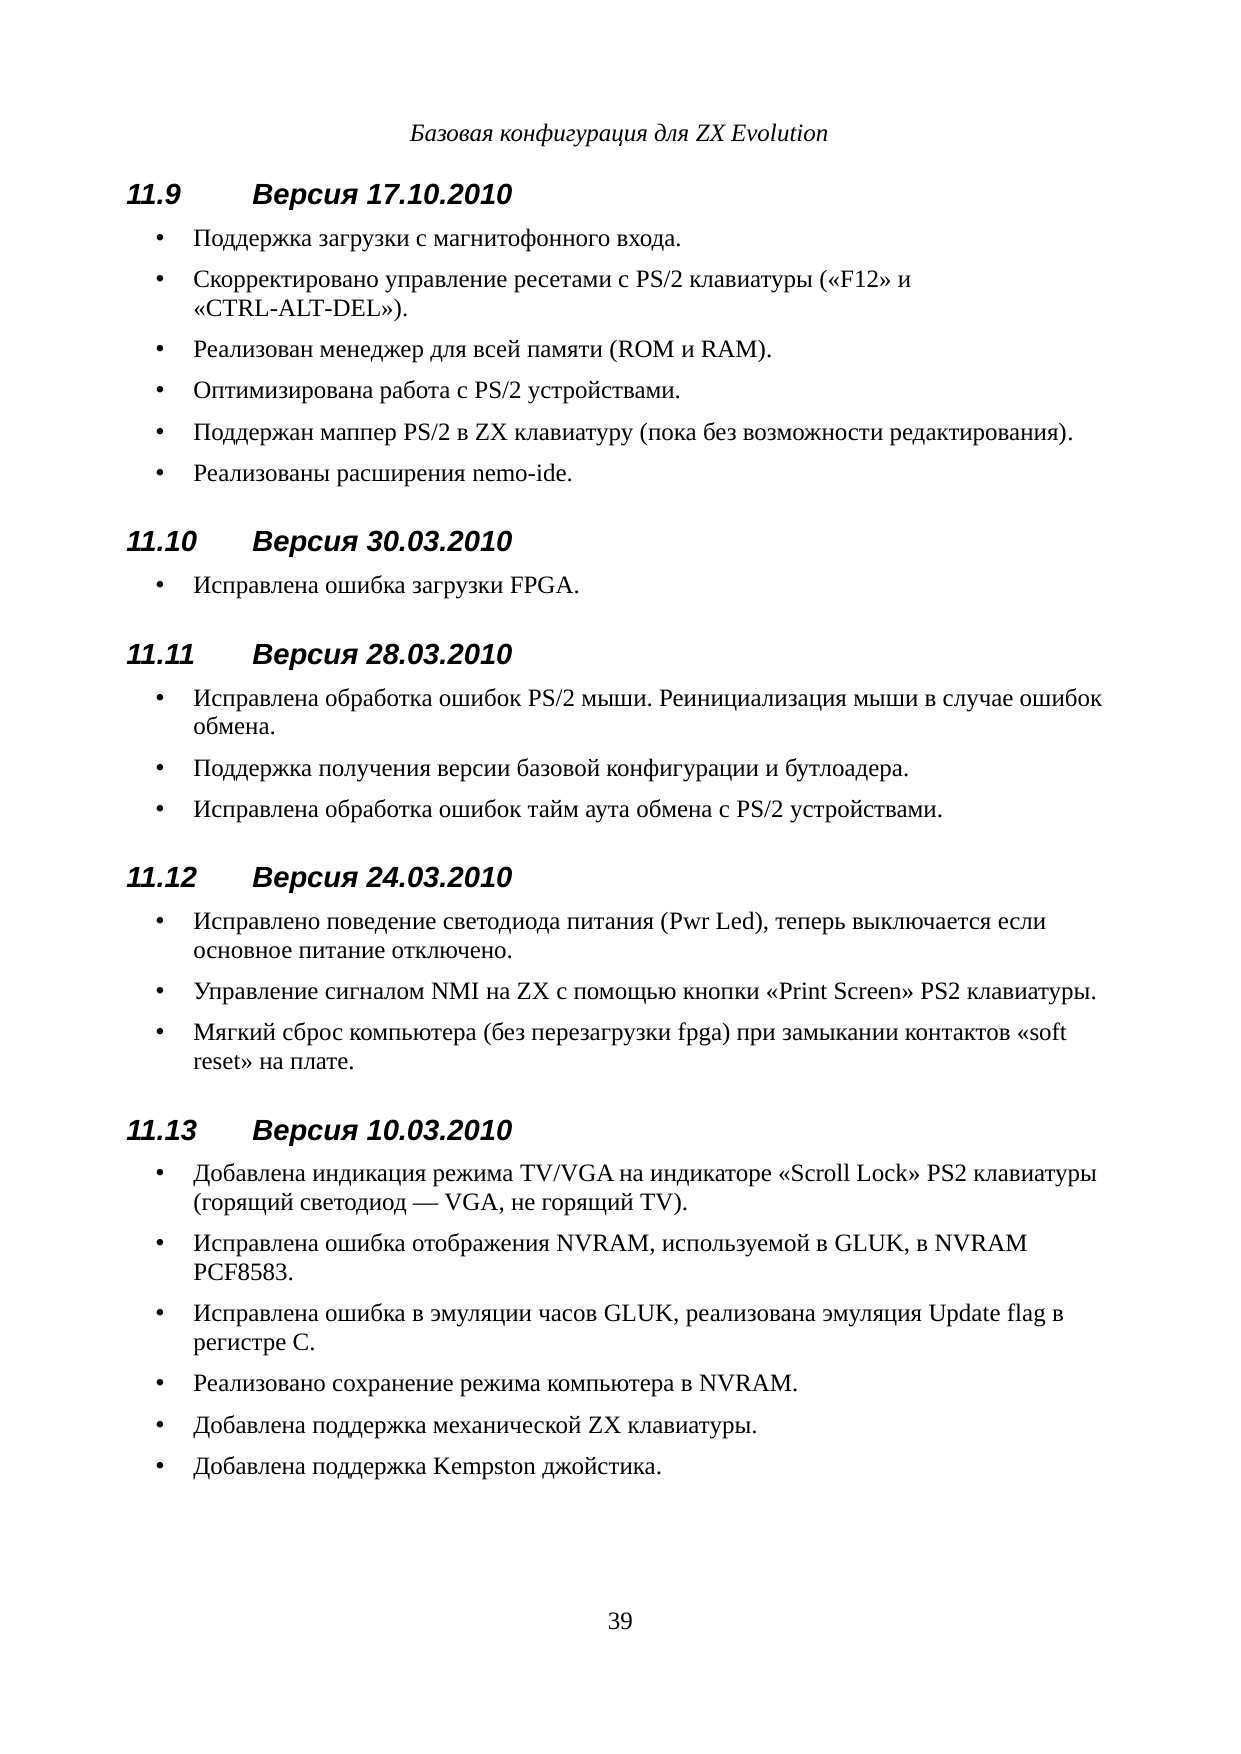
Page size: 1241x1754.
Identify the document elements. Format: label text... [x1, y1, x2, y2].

list Скорректировано управление ресетами с PS/2 клавиатуры («F12» и «CTRL‑ALT‑DEL»). [156, 264, 1122, 322]
subtitle Версия 10.03.2010 [118, 1112, 1122, 1146]
list Поддержка получения версии базовой конфигурации и бутлоадера. [156, 753, 1122, 781]
list Добавлена индикация режима TV/VGA на индикаторе «Scroll Lock» PS2 клавиатуры (горящий светодиод — VGA, не горящий TV). [156, 1158, 1122, 1216]
list Управление сигналом NMI на ZX с помощью кнопки «Print Screen» PS2 клавиатуры. [156, 976, 1122, 1005]
list Исправлена ошибка отображения NVRAM, используемой в GLUK, в NVRAM PCF8583. [156, 1228, 1122, 1286]
list Реализованы расширения nemo-ide. [156, 458, 1122, 487]
subtitle Версия 17.10.2010 [118, 177, 1122, 211]
list Добавлена поддержка Kempston джойстика. [156, 1451, 1122, 1480]
list Реализован менеджер для всей памяти (ROM и RAM). [156, 334, 1122, 363]
list Исправлена обработка ошибок тайм аута обмена с PS/2 устройствами. [156, 794, 1122, 823]
list Поддержка загрузки с магнитофонного входа. [156, 223, 1122, 252]
subtitle Версия 28.03.2010 [118, 637, 1122, 670]
list Поддержан маппер PS/2 в ZX клавиатуру (пока без возможности редактирования). [156, 417, 1122, 446]
list Исправлена ошибка загрузки FPGA. [156, 570, 1122, 599]
list Добавлена поддержка механической ZX клавиатуры. [156, 1410, 1122, 1438]
list Исправлена обработка ошибок PS/2 мыши. Реинициализация мыши в случае ошибок обмена. [156, 683, 1122, 740]
list Реализовано сохранение режима компьютера в NVRAM. [156, 1368, 1122, 1397]
list Исправлено поведение светодиода питания (Pwr Led), теперь выключается если основное питание отключено. [156, 906, 1122, 964]
subtitle Версия 24.03.2010 [118, 860, 1122, 894]
list Мягкий сброс компьютера (без перезагрузки fpga) при замыкании контактов «soft reset» на плате. [156, 1017, 1122, 1075]
list Исправлена ошибка в эмуляции часов GLUK, реализована эмуляция Update flag в регистре C. [156, 1298, 1122, 1356]
list Оптимизирована работа с PS/2 устройствами. [156, 376, 1122, 404]
subtitle Версия 30.03.2010 [118, 524, 1122, 558]
